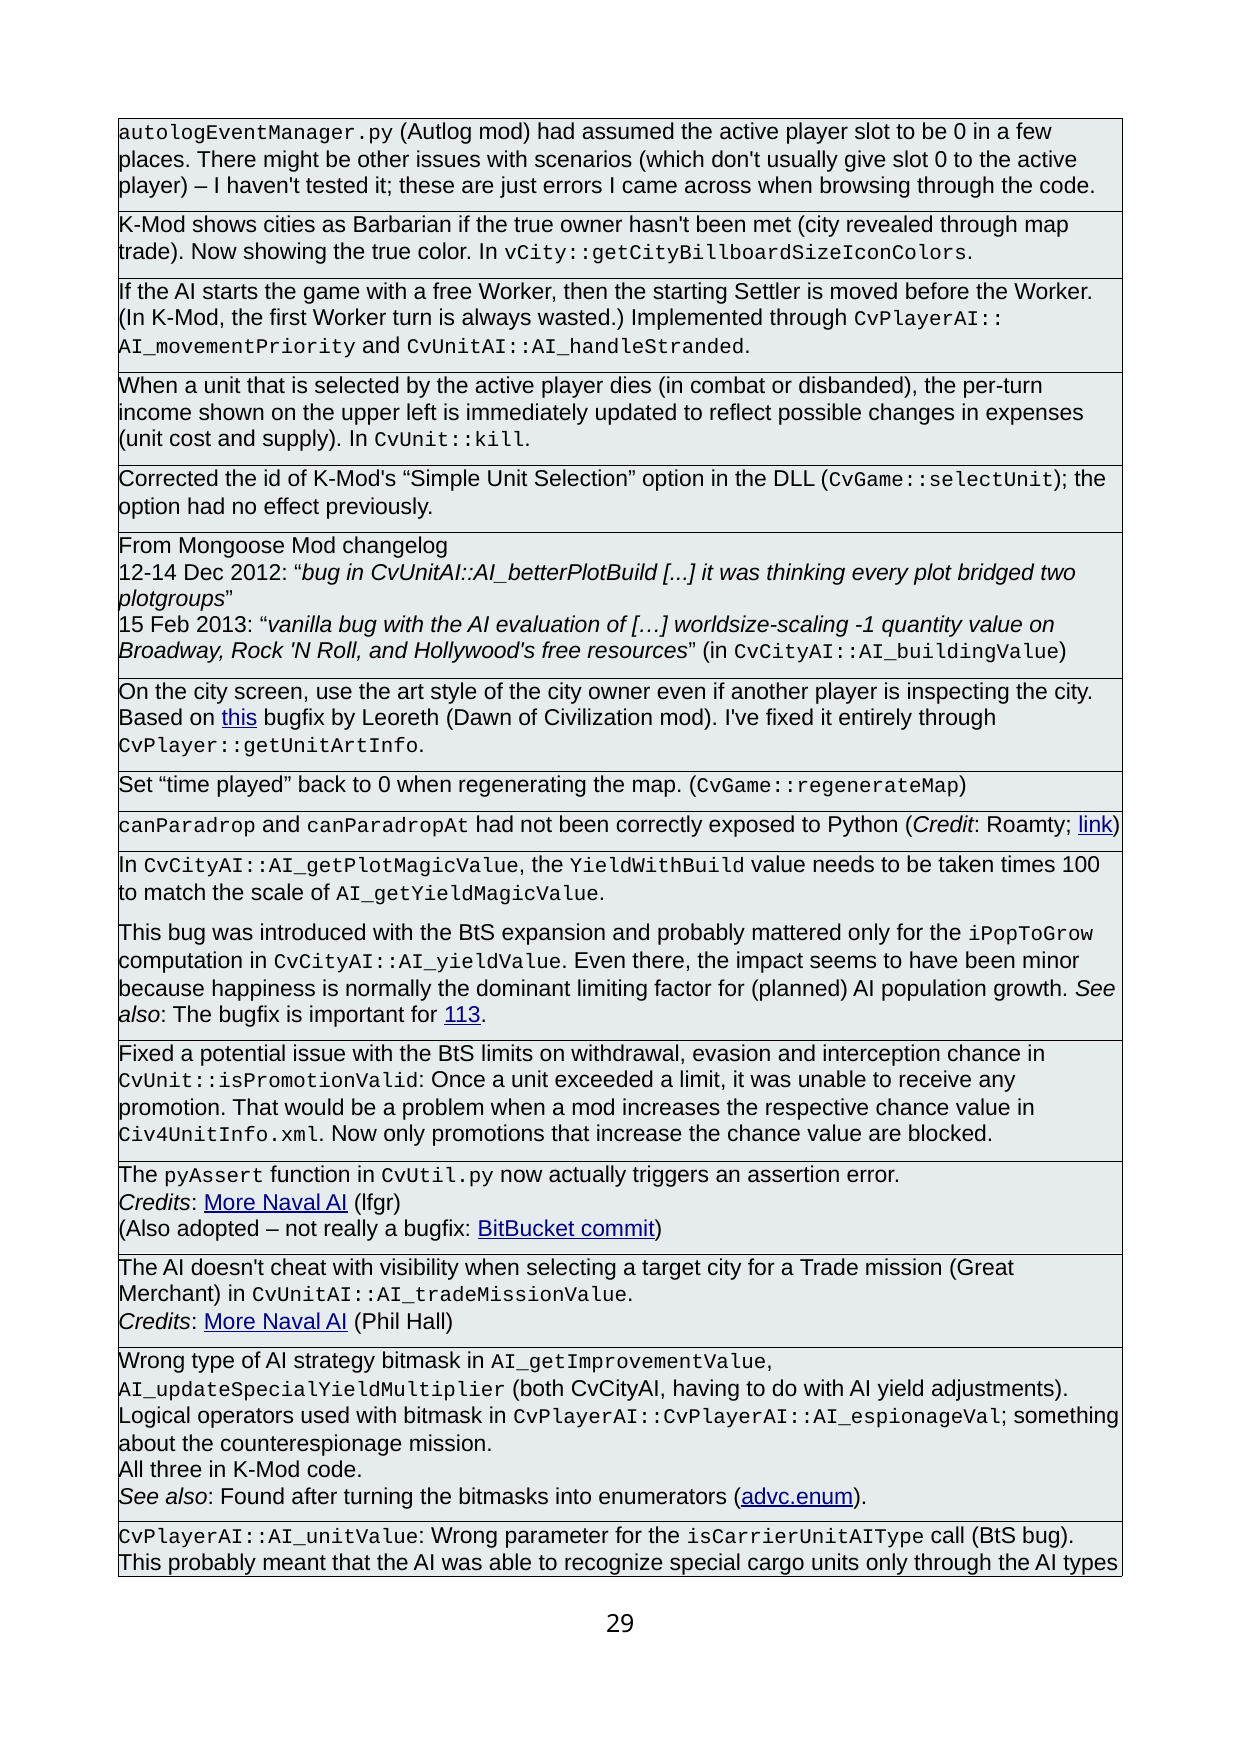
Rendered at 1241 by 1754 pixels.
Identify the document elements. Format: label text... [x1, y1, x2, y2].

table_cell Wrong type of AI strategy bitmask in AI_getImprovementValue, AI_updateSpecialYieldMultiplier (both CvCityAI, having to do with AI yield adjustments). Logical operators used with bitmask in CvPlayerAI::CvPlayerAI::AI_espionageVal; something about the counterespionage mission. All three in K-Mod code. See also: Found after turning the bitmasks into enumerators (advc.enum). [119, 1348, 1122, 1521]
table_cell Corrected the id of K-Mod's “Simple Unit Selection” option in the DLL (CvGame::selectUnit); the option had no effect previously. [119, 466, 1122, 532]
table_cell If the AI starts the game with a free Worker, then the starting Settler is moved before the Worker. (In K-Mod, the first Worker turn is always wasted.) Implemented through CvPlayerAI:: AI_movementPriority and CvUnitAI::AI_handleStranded. [119, 279, 1122, 372]
table_cell From Mongoose Mod changelog 12-14 Dec 2012: “bug in CvUnitAI::AI_betterPlotBuild [...] it was thinking every plot bridged two plotgroups” 15 Feb 2013: “vanilla bug with the AI evaluation of […] worldsize-scaling -1 quantity value on Broadway, Rock 'N Roll, and Hollywood's free resources” (in CvCityAI::AI_buildingValue) [119, 533, 1122, 678]
table_cell autologEventManager.py (Autlog mod) had assumed the active player slot to be 0 in a few places. There might be other issues with scenarios (which don't usually give slot 0 to the active player) – I haven't tested it; these are just errors I came across when browsing through the code. [119, 119, 1122, 211]
table_cell On the city screen, use the art style of the city owner even if another player is inspecting the city. Based on this bugfix by Leoreth (Dawn of Civilization mod). I've fixed it entirely through CvPlayer::getUnitArtInfo. [119, 679, 1122, 771]
table_cell canParadrop and canParadropAt had not been correctly exposed to Python (Credit: Roamty; link) [119, 812, 1122, 851]
table_cell K-Mod shows cities as Barbarian if the true owner hasn't been met (city revealed through map trade). Now showing the true color. In vCity::getCityBillboardSizeIconColors. [119, 212, 1122, 278]
table_cell The pyAssert function in CvUtil.py now actually triggers an assertion error. Credits: More Naval AI (lfgr) (Also adopted – not really a bugfix: BitBucket commit) [119, 1162, 1122, 1253]
table_cell CvPlayerAI::AI_unitValue: Wrong parameter for the isCarrierUnitAIType call (BtS bug). This probably meant that the AI was able to recognize special cargo units only through the AI types [119, 1522, 1122, 1576]
table_cell Fixed a potential issue with the BtS limits on withdrawal, evasion and interception chance in CvUnit::isPromotionValid: Once a unit exceeded a limit, it was unable to receive any promotion. That would be a problem when a mod increases the respective chance value in Civ4UnitInfo.xml. Now only promotions that increase the chance value are blocked. [119, 1041, 1122, 1161]
table_cell The AI doesn't cheat with visibility when selecting a target city for a Trade mission (Great Merchant) in CvUnitAI::AI_tradeMissionValue. Credits: More Naval AI (Phil Hall) [119, 1255, 1122, 1347]
table_cell Set “time played” back to 0 when regenerating the map. (CvGame::regenerateMap) [119, 772, 1122, 811]
table_cell In CvCityAI::AI_getPlotMagicValue, the YieldWithBuild value needs to be taken times 100 to match the scale of AI_getYieldMagicValue. This bug was introduced with the BtS expansion and probably mattered only for the iPopToGrow computation in CvCityAI::AI_yieldValue. Even there, the impact seems to have been minor because happiness is normally the dominant limiting factor for (planned) AI population growth. See also: The bugfix is important for 113. [119, 852, 1122, 1040]
table_cell When a unit that is selected by the active player dies (in combat or disbanded), the per-turn income shown on the upper left is immediately updated to reflect possible changes in expenses (unit cost and supply). In CvUnit::kill. [119, 373, 1122, 465]
